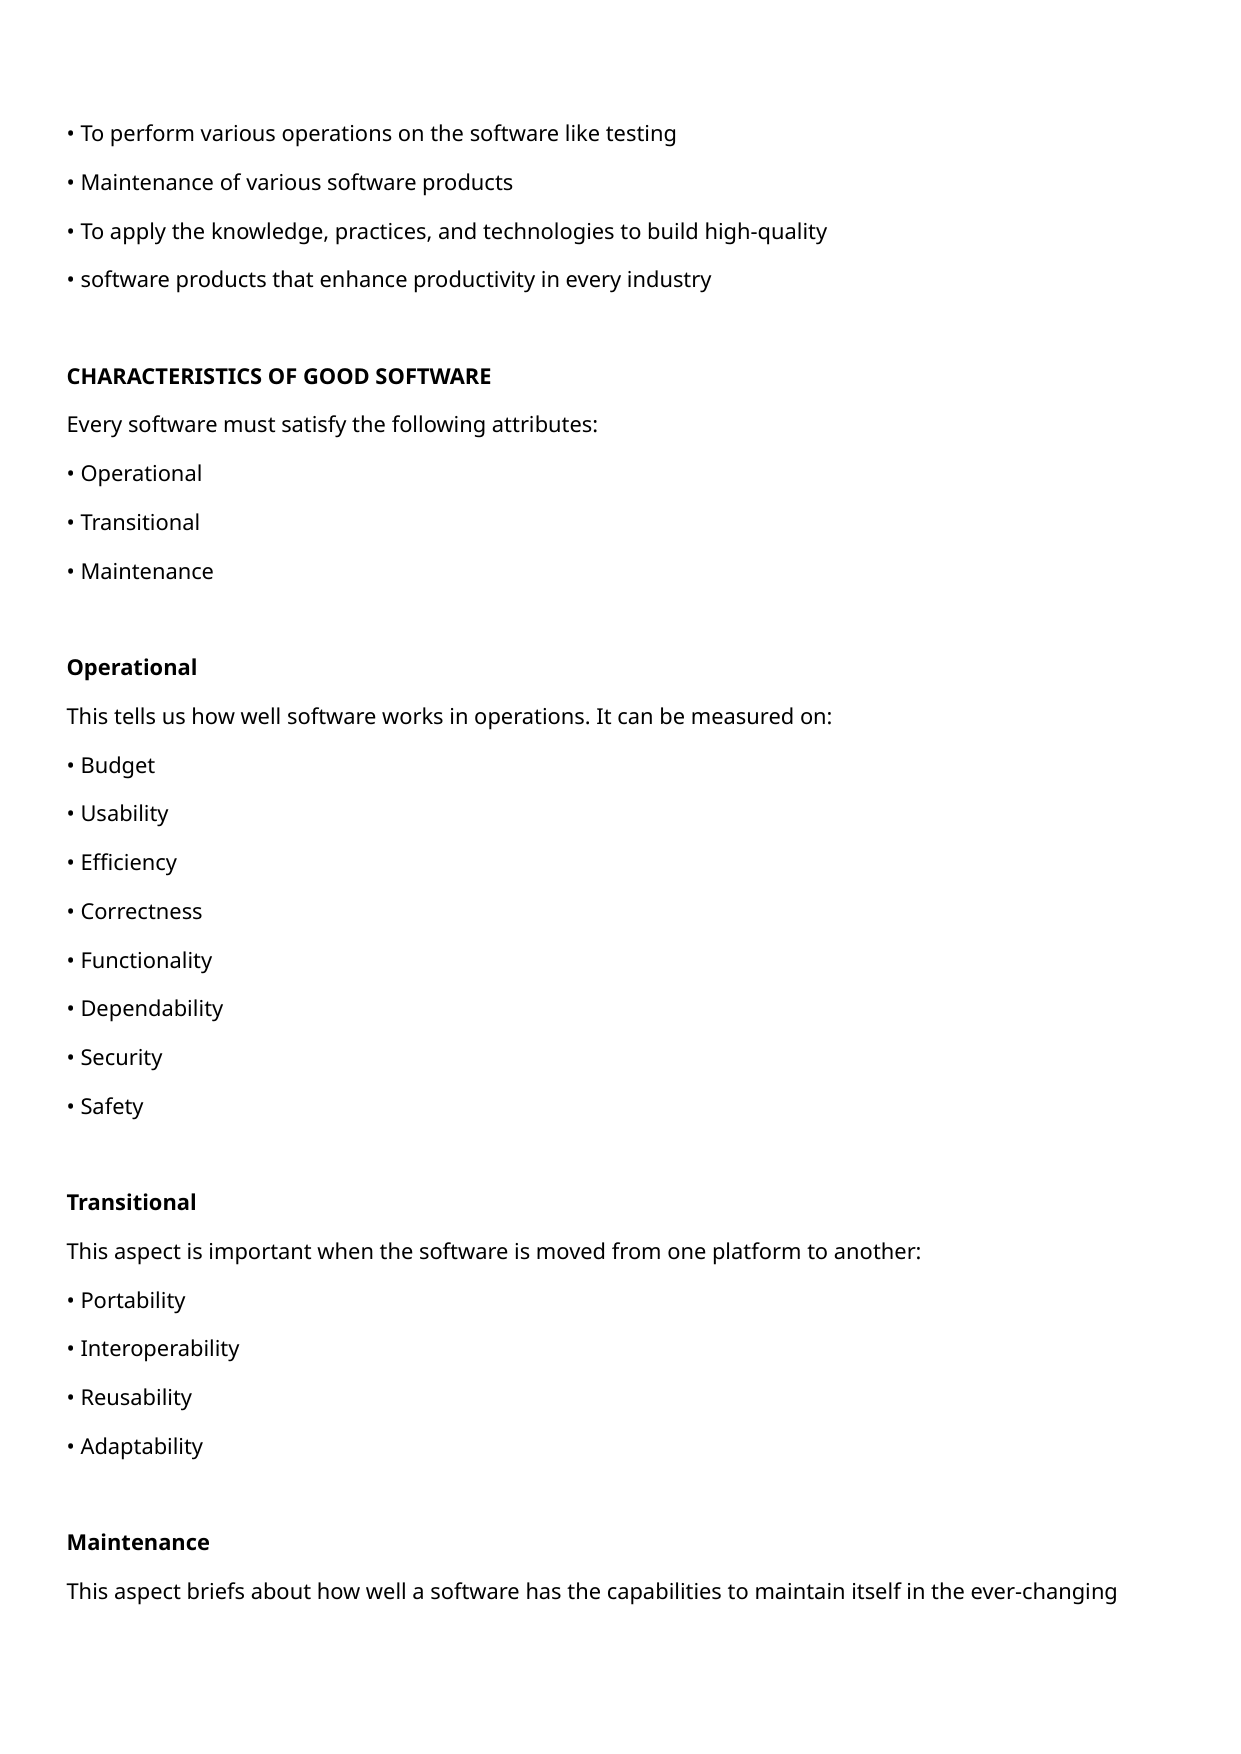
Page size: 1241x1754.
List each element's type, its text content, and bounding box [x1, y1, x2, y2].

text • Maintenance [66, 556, 1177, 586]
text This tells us how well software works in operations. It can be measured on: [66, 701, 1177, 731]
text • Interoperability [66, 1333, 1177, 1363]
text • Functionality [66, 944, 1177, 974]
text This aspect briefs about how well a software has the capabilities to maintain itself in the ever-changing [66, 1576, 1177, 1606]
text • Safety [66, 1091, 1177, 1121]
text • Budget [66, 749, 1177, 779]
text Transitional [66, 1187, 1177, 1217]
text • Usability [66, 798, 1177, 828]
text This aspect is important when the software is moved from one platform to another: [66, 1236, 1177, 1266]
text • software products that enhance productivity in every industry [66, 264, 1177, 294]
text • Correctness [66, 896, 1177, 926]
text • Operational [66, 458, 1177, 488]
text • Efficiency [66, 847, 1177, 877]
text Every software must satisfy the following attributes: [66, 409, 1177, 439]
text CHARACTERISTICS OF GOOD SOFTWARE [66, 361, 1177, 391]
text • To apply the knowledge, practices, and technologies to build high-quality [66, 216, 1177, 245]
text • Dependability [66, 993, 1177, 1023]
text • Maintenance of various software products [66, 167, 1177, 197]
text • Reusability [66, 1382, 1177, 1412]
text Maintenance [66, 1527, 1177, 1557]
text • To perform various operations on the software like testing [66, 118, 1177, 148]
text • Adaptability [66, 1431, 1177, 1461]
text • Transitional [66, 507, 1177, 537]
text • Security [66, 1042, 1177, 1072]
text Operational [66, 652, 1177, 682]
text • Portability [66, 1285, 1177, 1314]
